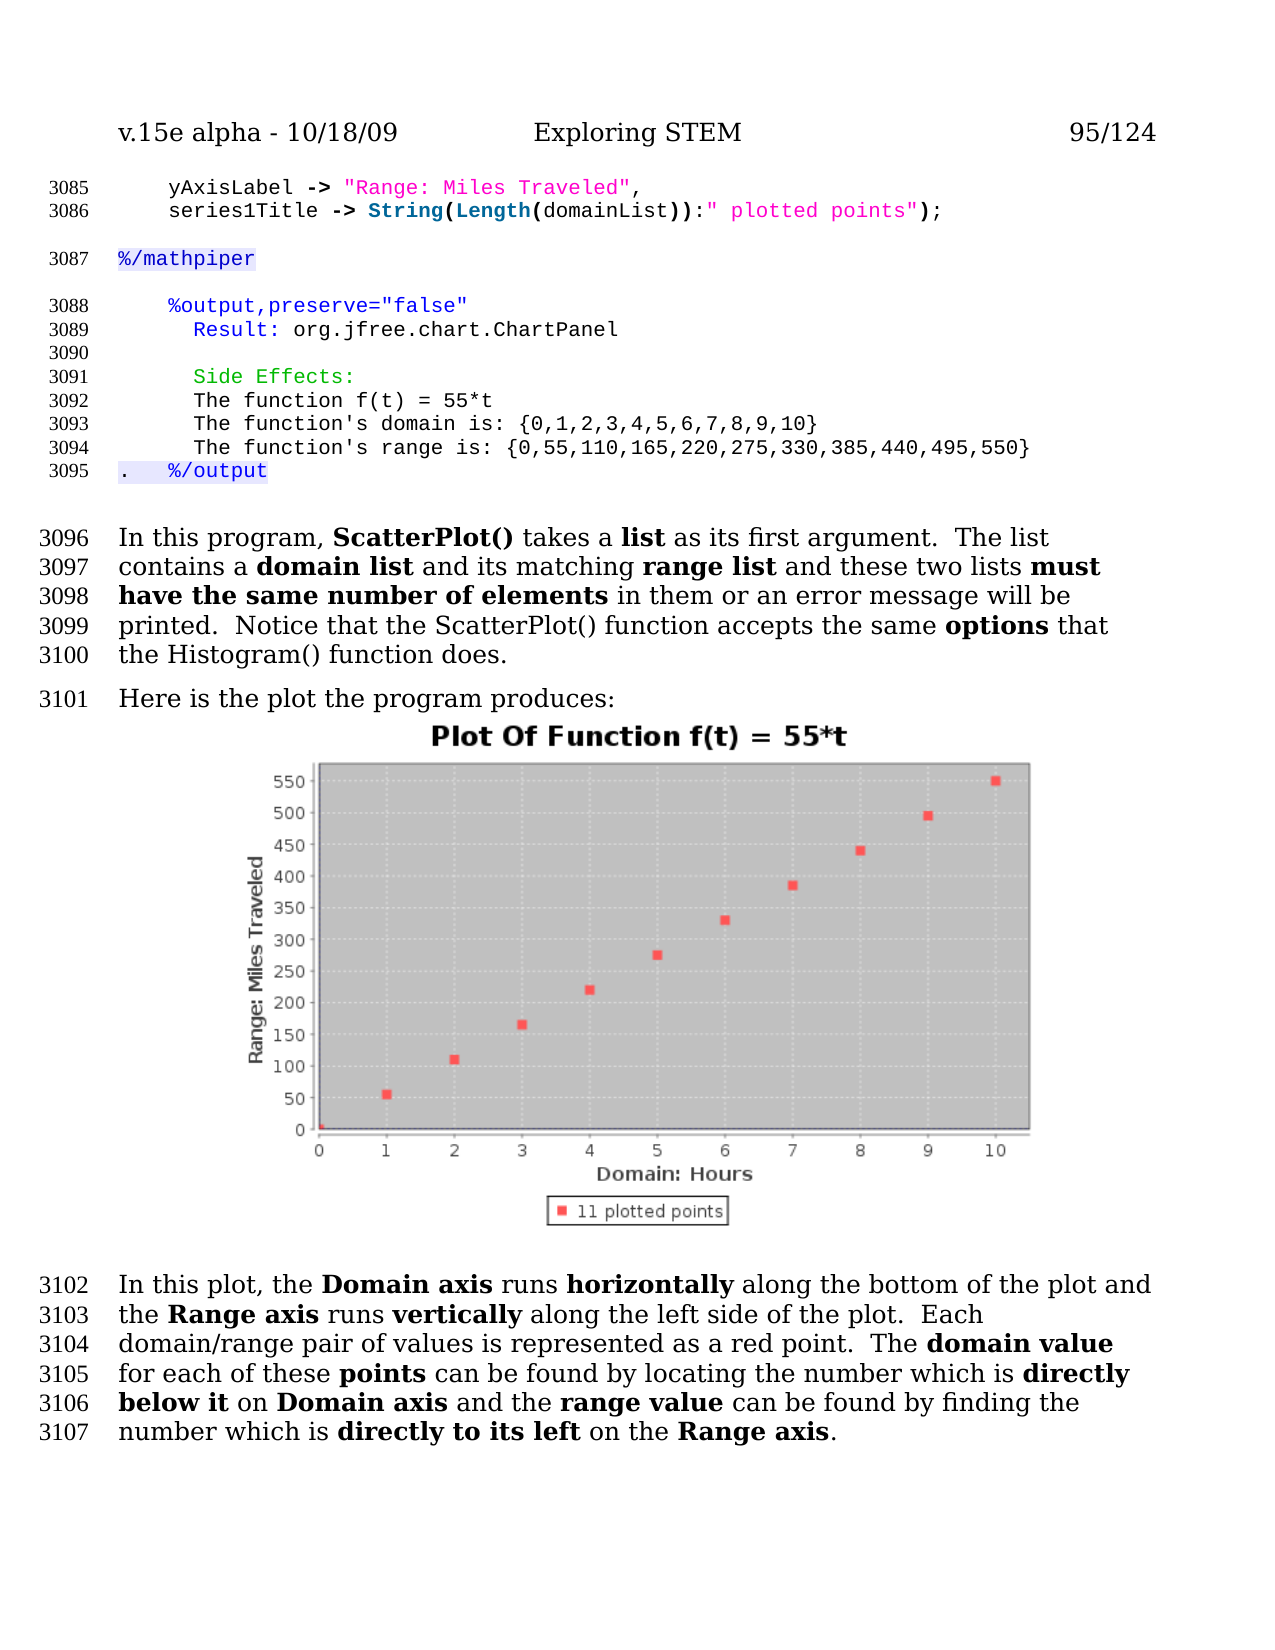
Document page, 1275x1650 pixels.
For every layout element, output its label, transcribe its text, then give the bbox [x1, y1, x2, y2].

text The function's domain is: {0,1,2,3,4,5,6,7,8,9,10} [118, 413, 1157, 437]
text %output,preserve="false" [118, 295, 1157, 319]
text Here is the plot the program produces: [118, 684, 1157, 713]
text In this plot, the Domain axis runs horizontally along the bottom of the plot and the Range axis runs vertically along the left side of the plot. Each domain/range pair of values is represented as a red point. The domain value for each of these points can be found by locating the number which is directly below it on Domain axis and the range value can be found by finding the number which is directly to its left on the Range axis. [118, 1270, 1157, 1447]
text The function f(t) = 55*t [118, 389, 1157, 413]
text series1Title -> String(Length(domainList)):" plotted points"); [118, 200, 1157, 224]
text %/mathpiper [118, 248, 1157, 271]
picture [230, 719, 1046, 1227]
text The function's range is: {0,55,110,165,220,275,330,385,440,495,550} [118, 437, 1157, 461]
text yAxisLabel -> "Range: Miles Traveled", [118, 177, 1157, 200]
text In this program, ScatterPlot() takes a list as its first argument. The list contains a domain list and its matching range list and these two lists must have the same number of elements in them or an error message will be printed. Notice that the ScatterPlot() function accepts the same options that the Histogram() function does. [118, 523, 1157, 669]
text Result: org.jfree.chart.ChartPanel [118, 319, 1157, 342]
text Side Effects: [118, 366, 1157, 389]
text . %/output [118, 461, 1157, 484]
